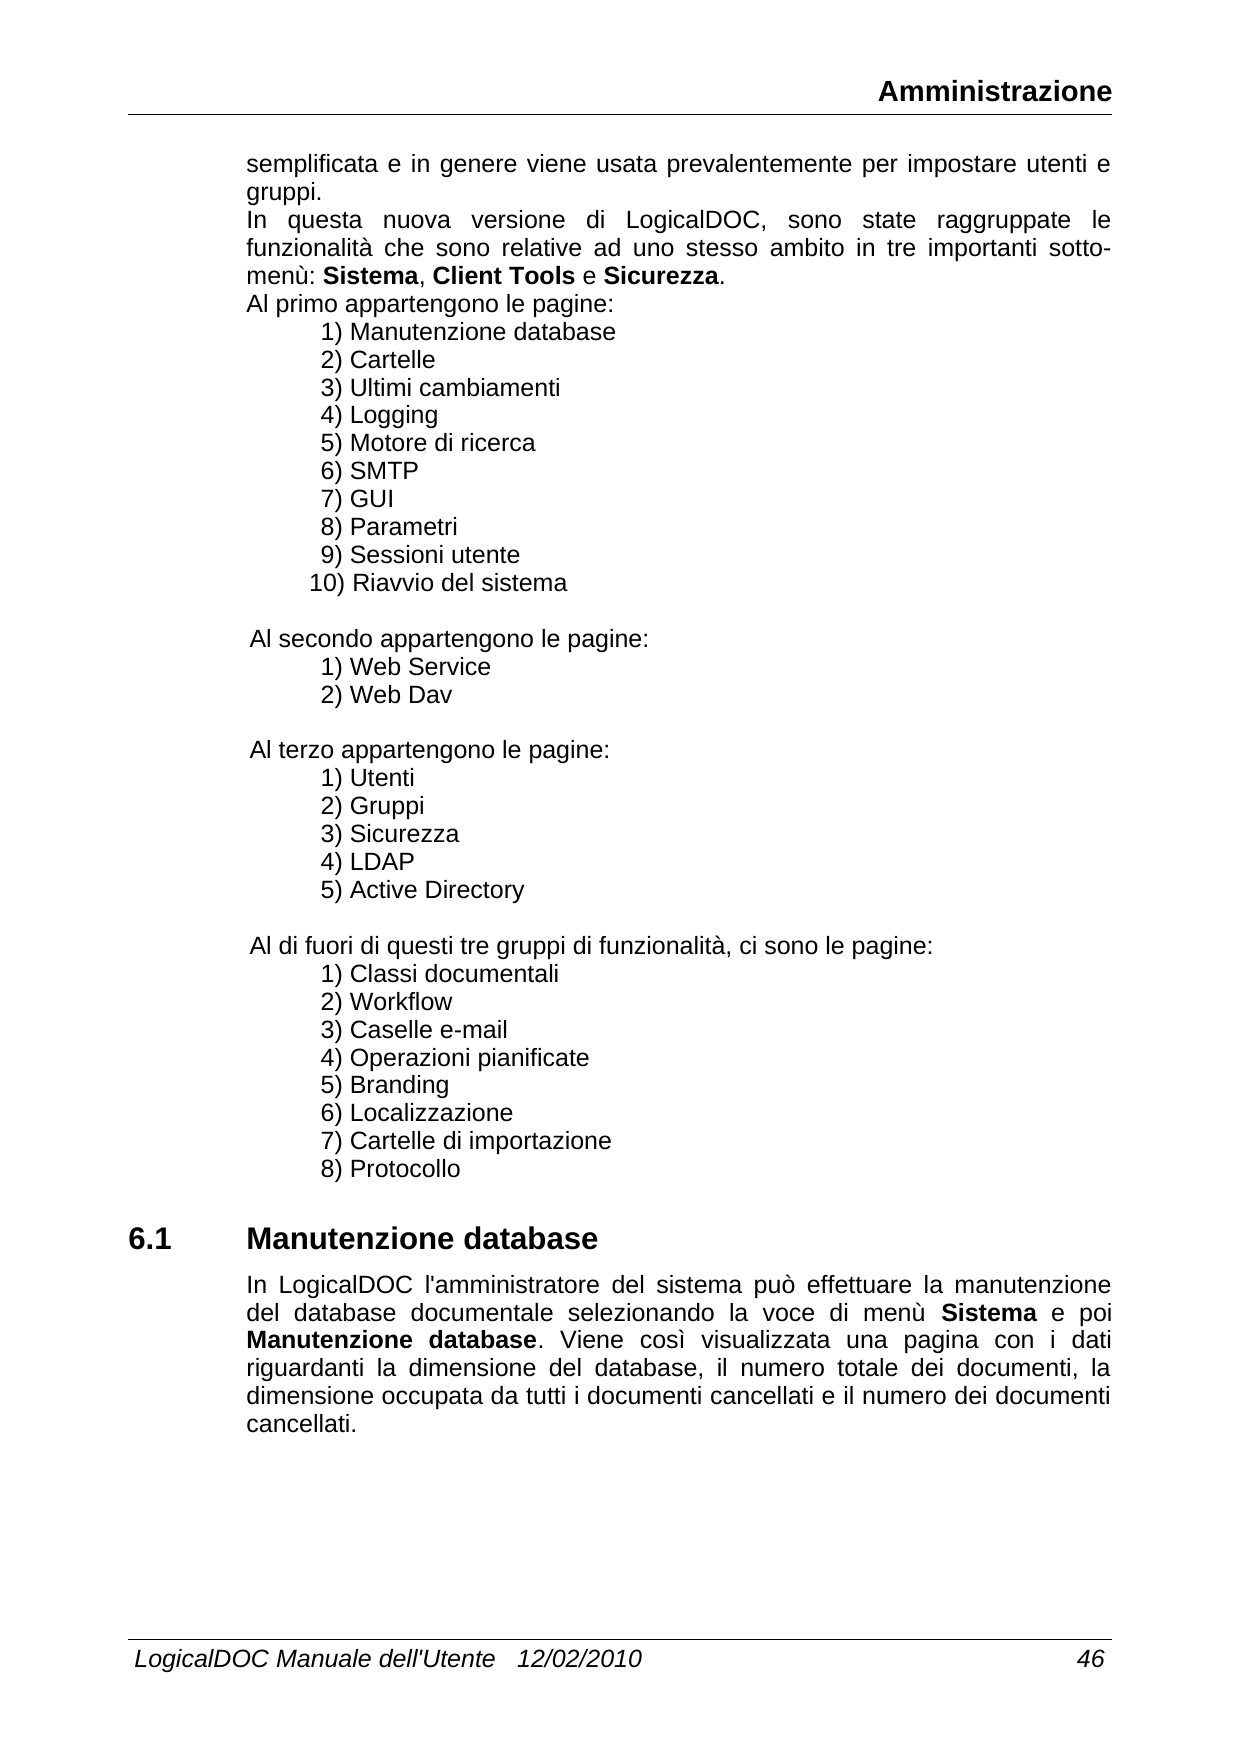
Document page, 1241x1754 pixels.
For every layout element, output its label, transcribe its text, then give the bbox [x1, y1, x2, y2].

list Operazioni pianificate [320, 1043, 1112, 1071]
list SMTP [320, 457, 1112, 485]
list Manutenzione database [320, 317, 1112, 345]
list Utenti [320, 764, 1112, 792]
text Al secondo appartengono le pagine: [128, 624, 1112, 652]
text In LogicalDOC l'amministratore del sistema può effettuare la manutenzione del database documentale selezionando la voce di menù Sistema e poi Manutenzione database. Viene così visualizzata una pagina con i dati riguardanti la dimensione del database, il numero totale dei documenti, la dimensione occupata da tutti i documenti cancellati e il numero dei documenti cancellati. [246, 1270, 1112, 1438]
list Parametri [320, 513, 1112, 541]
list Protocollo [320, 1155, 1112, 1183]
list GUI [320, 485, 1112, 513]
list Gruppi [320, 792, 1112, 820]
list Classi documentali [320, 959, 1112, 987]
list Cartelle [320, 345, 1112, 373]
text Al primo appartengono le pagine: [246, 289, 1112, 317]
list Cartelle di importazione [320, 1127, 1112, 1155]
text semplificata e in genere viene usata prevalentemente per impostare utenti e gruppi. [246, 150, 1112, 206]
list Active Directory [320, 876, 1112, 904]
list Localizzazione [320, 1099, 1112, 1127]
list Sessioni utente [320, 541, 1112, 569]
list Motore di ricerca [320, 429, 1112, 457]
list Sicurezza [320, 820, 1112, 848]
list Logging [320, 401, 1112, 429]
list Riavvio del sistema [309, 569, 1112, 597]
list Web Service [320, 652, 1112, 680]
list Web Dav [320, 680, 1112, 708]
list Ultimi cambiamenti [320, 373, 1112, 401]
list Branding [320, 1071, 1112, 1099]
subtitle Manutenzione database [128, 1221, 1112, 1256]
list Caselle e-mail [320, 1015, 1112, 1043]
text Al terzo appartengono le pagine: [128, 736, 1112, 764]
list Workflow [320, 987, 1112, 1015]
text Al di fuori di questi tre gruppi di funzionalità, ci sono le pagine: [128, 932, 1112, 959]
text In questa nuova versione di LogicalDOC, sono state raggruppate le funzionalità che sono relative ad uno stesso ambito in tre importanti sotto-menù: Sistema, Client Tools e Sicurezza. [246, 206, 1112, 289]
list LDAP [320, 848, 1112, 876]
